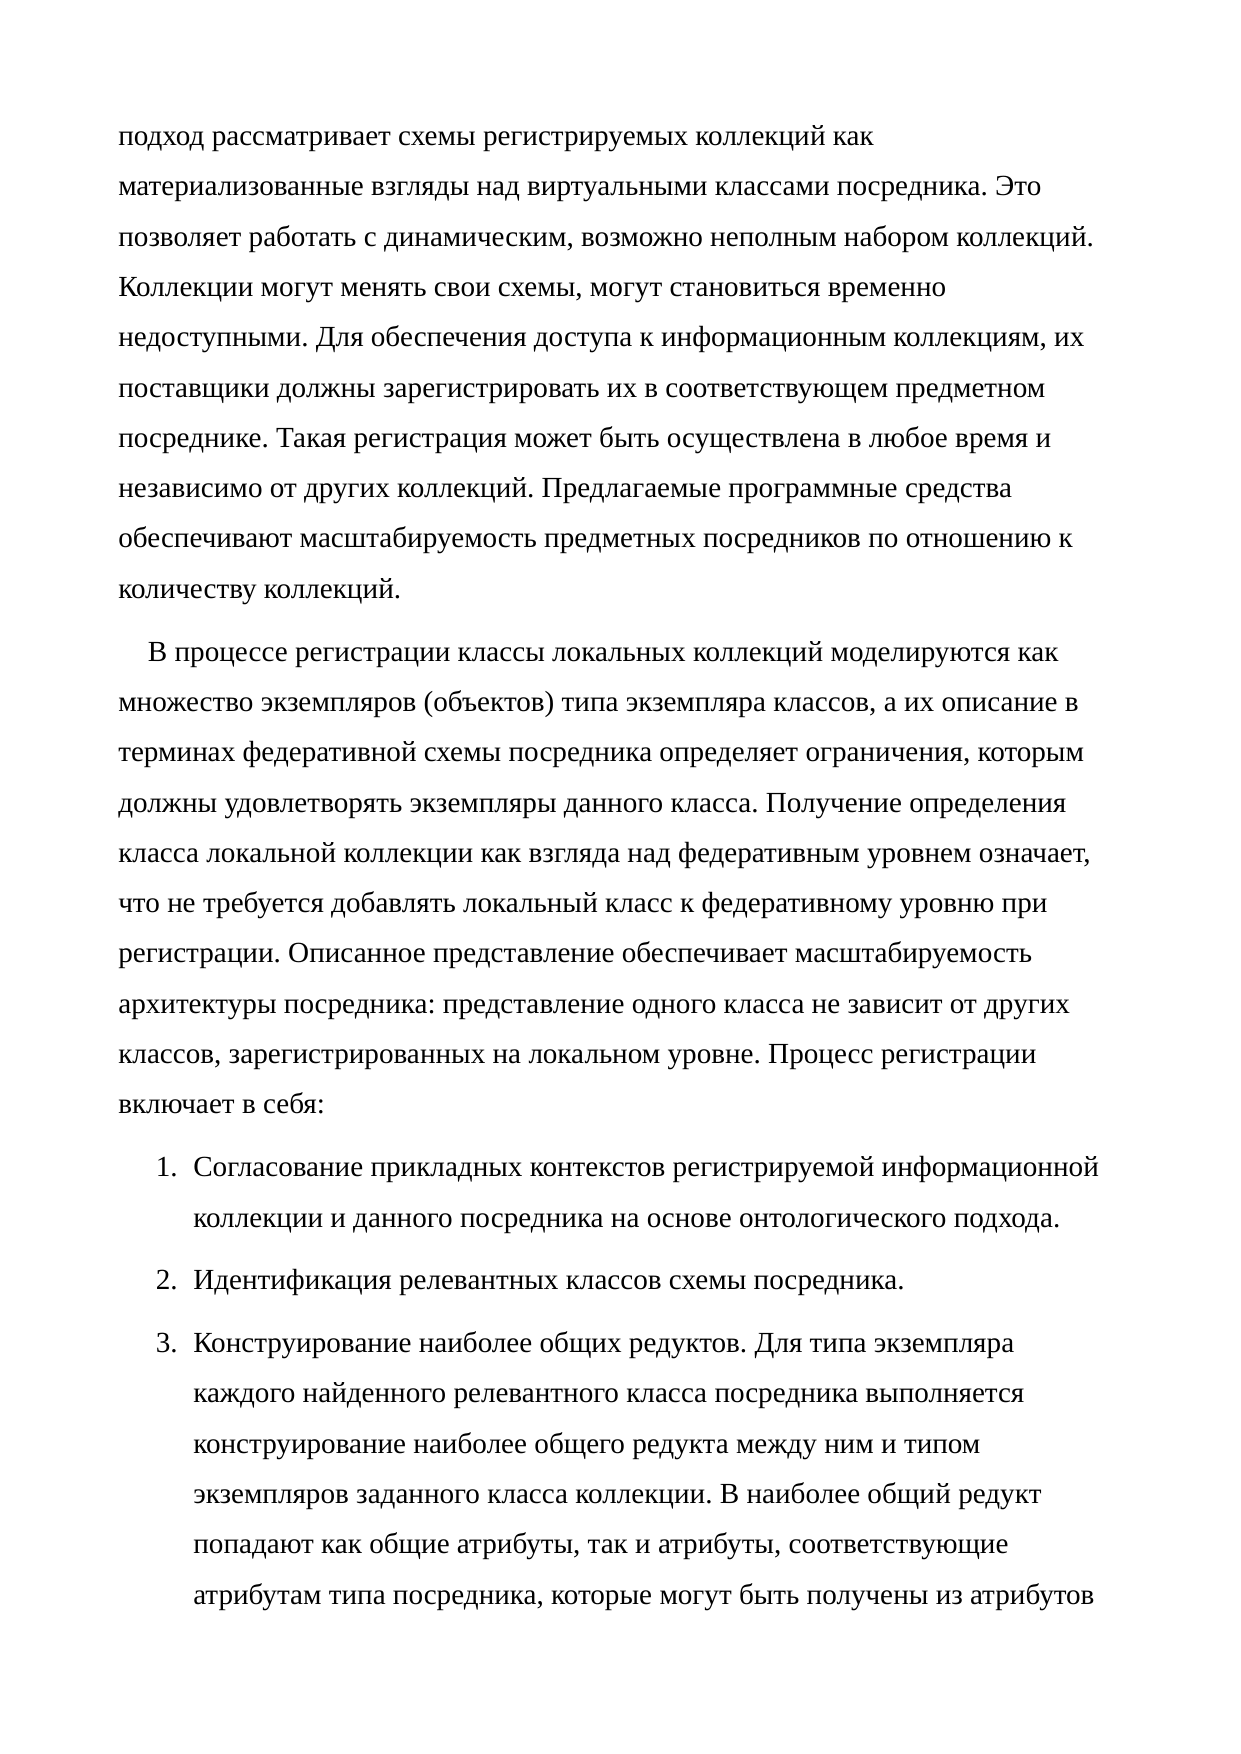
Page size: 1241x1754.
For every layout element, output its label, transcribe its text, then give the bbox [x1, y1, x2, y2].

list Согласование прикладных контекстов регистрируемой информационной коллекции и данного посредника на основе онтологического подхода. [156, 1149, 1122, 1233]
list Идентификация релевантных классов схемы посредника. [156, 1262, 1122, 1296]
list Конструирование наиболее общих редуктов. Для типа экземпляра каждого найденного релевантного класса посредника выполняется конструирование наиболее общего редукта между ним и типом экземпляров заданного класса коллекции. В наиболее общий редукт попадают как общие атрибуты, так и атрибуты, соответствующие атрибутам типа посредника, которые могут быть получены из атрибутов [156, 1325, 1122, 1610]
text подход рассматривает схемы регистрируемых коллекций как материализованные взгляды над виртуальными классами посредника. Это позволяет работать с динамическим, возможно неполным набором коллекций. Коллекции могут менять свои схемы, могут становиться временно недоступными. Для обеспечения доступа к информационным коллекциям, их поставщики должны зарегистрировать их в соответствующем предметном посреднике. Такая регистрация может быть осуществлена в любое время и независимо от других коллекций. Предлагаемые программные средства обеспечивают масштабируемость предметных посредников по отношению к количеству коллекций. [118, 118, 1122, 604]
text В процессе регистрации классы локальных коллекций моделируются как множество экземпляров (объектов) типа экземпляра классов, а их описание в терминах федеративной схемы посредника определяет ограничения, которым должны удовлетворять экземпляры данного класса. Получение определения класса локальной коллекции как взгляда над федеративным уровнем означает, что не требуется добавлять локальный класс к федеративному уровню при регистрации. Описанное представление обеспечивает масштабируемость архитектуры посредника: представление одного класса не зависит от других классов, зарегистрированных на локальном уровне. Процесс регистрации включает в себя: [118, 634, 1122, 1120]
